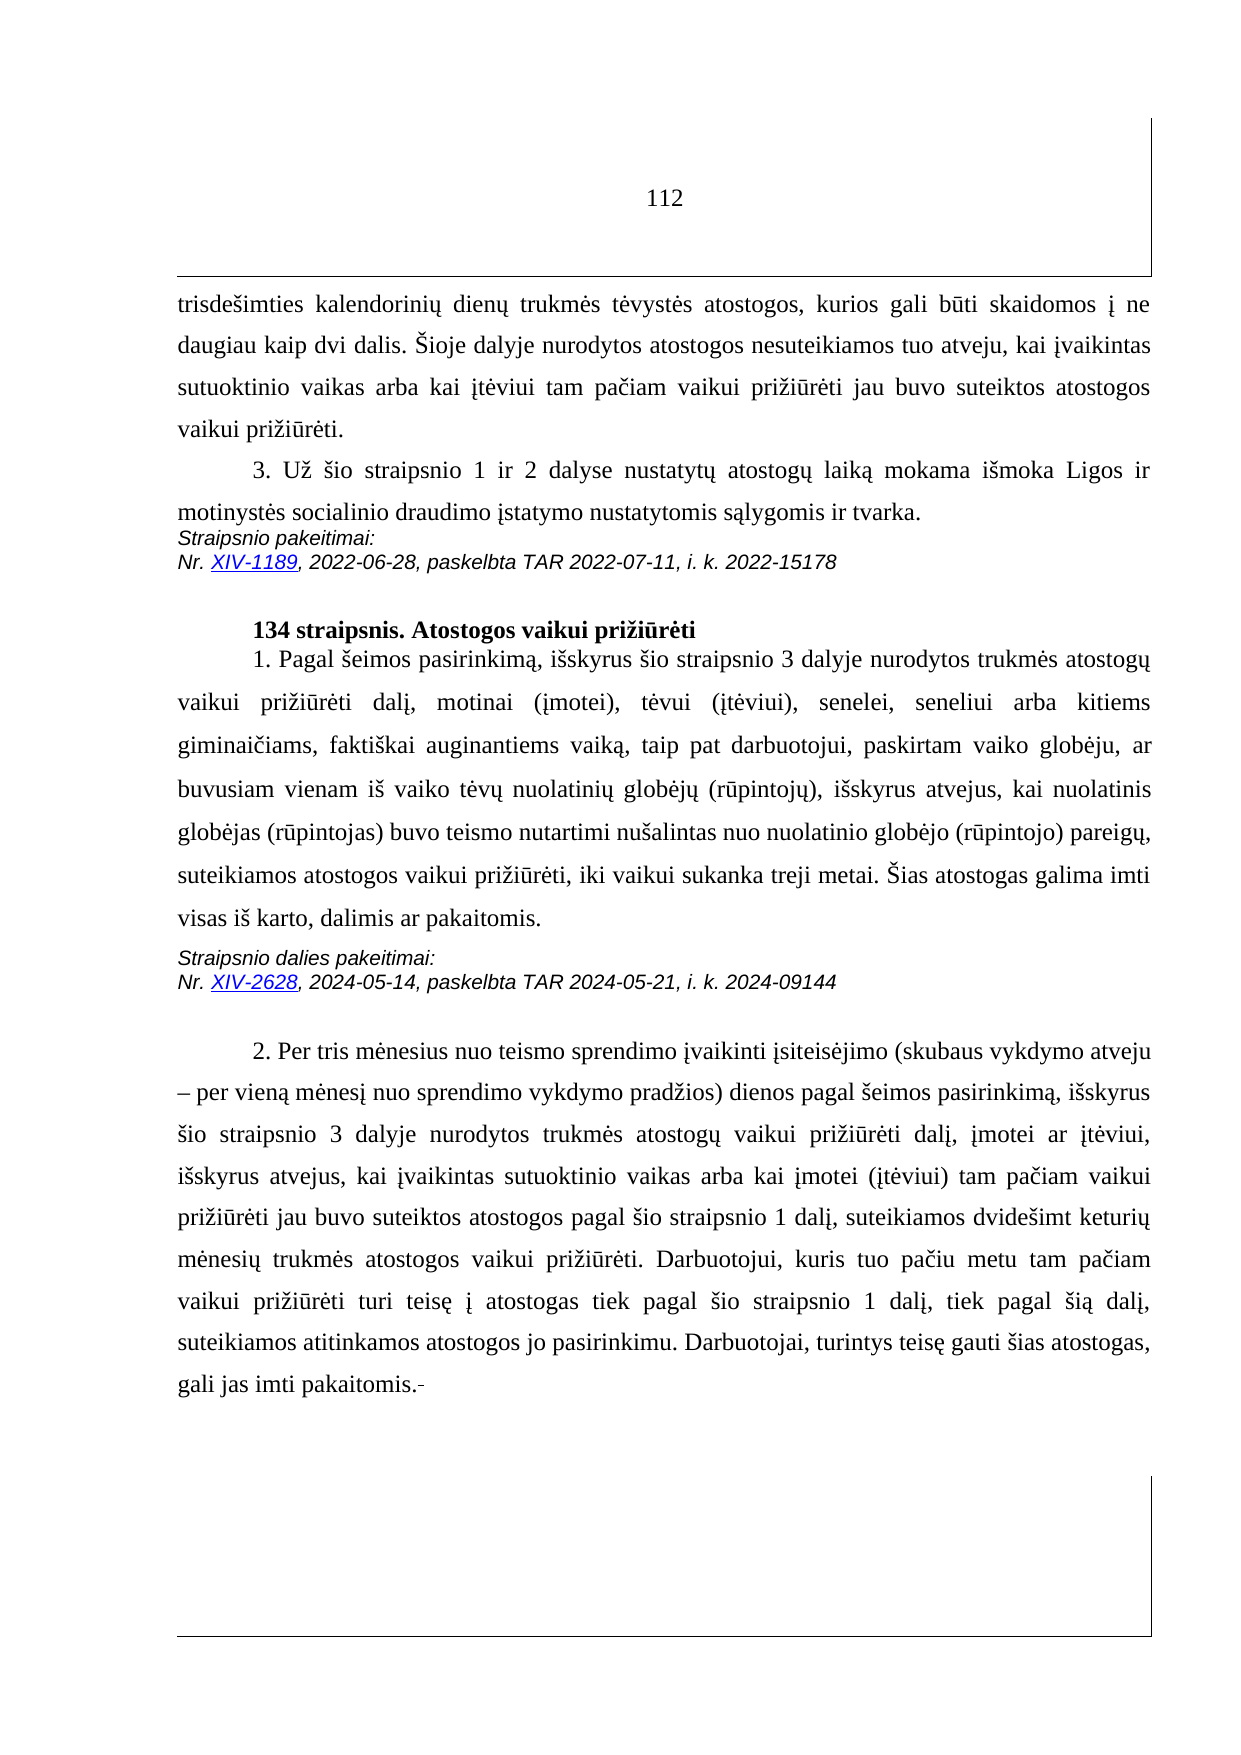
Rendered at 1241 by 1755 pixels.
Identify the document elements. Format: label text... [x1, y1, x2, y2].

text Nr. XIV-1189, 2022-06-28, paskelbta TAR 2022-07-11, i. k. 2022-15178 [177, 550, 1152, 574]
text Straipsnio dalies pakeitimai: [177, 946, 1152, 970]
text 1. Pagal šeimos pasirinkimą, išskyrus šio straipsnio 3 dalyje nurodytos trukmės atostogų vaikui prižiūrėti dalį, motinai (įmotei), tėvui (įtėviui), senelei, seneliui arba kitiems giminaičiams, faktiškai auginantiems vaiką, taip pat darbuotojui, paskirtam vaiko globėju, ar buvusiam vienam iš vaiko tėvų nuolatinių globėjų (rūpintojų), išskyrus atvejus, kai nuolatinis globėjas (rūpintojas) buvo teismo nutartimi nušalintas nuo nuolatinio globėjo (rūpintojo) pareigų, suteikiamos atostogos vaikui prižiūrėti, iki vaikui sukanka treji metai. Šias atostogas galima imti visas iš karto, dalimis ar pakaitomis. [177, 644, 1152, 932]
text trisdešimties kalendorinių dienų trukmės tėvystės atostogos, kurios gali būti skaidomos į ne daugiau kaip dvi dalis. Šioje dalyje nurodytos atostogos nesuteikiamos tuo atveju, kai įvaikintas sutuoktinio vaikas arba kai įtėviui tam pačiam vaikui prižiūrėti jau buvo suteiktos atostogos vaikui prižiūrėti. [177, 276, 1152, 443]
text 3. Už šio straipsnio 1 ir 2 dalyse nustatytų atostogų laiką mokama išmoka Ligos ir motinystės socialinio draudimo įstatymo nustatytomis sąlygomis ir tvarka. [177, 443, 1152, 526]
text 2. Per tris mėnesius nuo teismo sprendimo įvaikinti įsiteisėjimo (skubaus vykdymo atveju – per vieną mėnesį nuo sprendimo vykdymo pradžios) dienos pagal šeimos pasirinkimą, išskyrus šio straipsnio 3 dalyje nurodytos trukmės atostogų vaikui prižiūrėti dalį, įmotei ar įtėviui, išskyrus atvejus, kai įvaikintas sutuoktinio vaikas arba kai įmotei (įtėviui) tam pačiam vaikui prižiūrėti jau buvo suteiktos atostogos pagal šio straipsnio 1 dalį, suteikiamos dvidešimt keturių mėnesių trukmės atostogos vaikui prižiūrėti. Darbuotojui, kuris tuo pačiu metu tam pačiam vaikui prižiūrėti turi teisę į atostogas tiek pagal šio straipsnio 1 dalį, tiek pagal šią dalį, suteikiamos atitinkamos atostogos jo pasirinkimu. Darbuotojai, turintys teisę gauti šias atostogas, gali jas imti pakaitomis. [177, 1023, 1152, 1398]
text Nr. XIV-2628, 2024-05-14, paskelbta TAR 2024-05-21, i. k. 2024-09144 [177, 970, 1152, 994]
text Straipsnio pakeitimai: [177, 526, 1152, 550]
text 134 straipsnis. Atostogos vaikui prižiūrėti [177, 603, 1152, 644]
